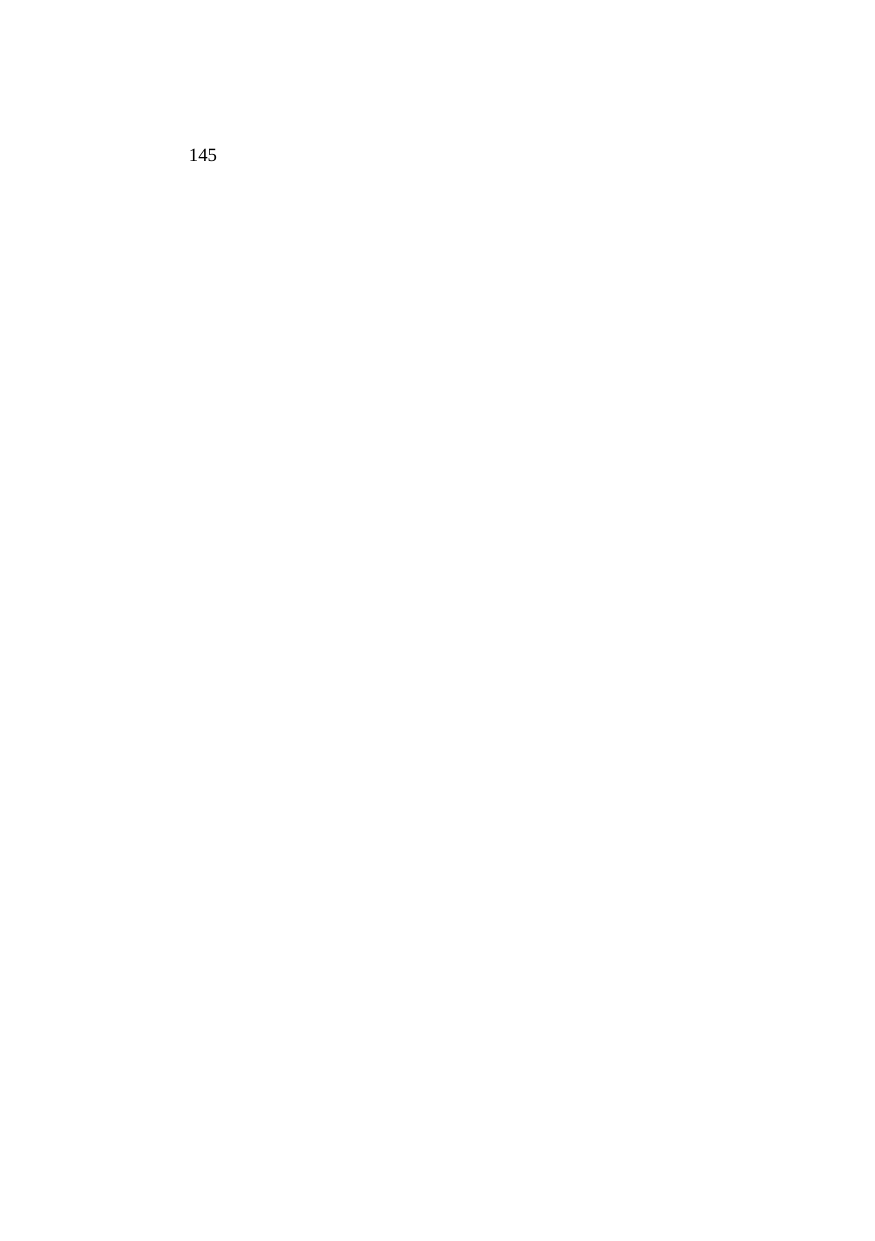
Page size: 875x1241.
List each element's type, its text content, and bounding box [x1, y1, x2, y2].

text 145 [189, 122, 650, 165]
